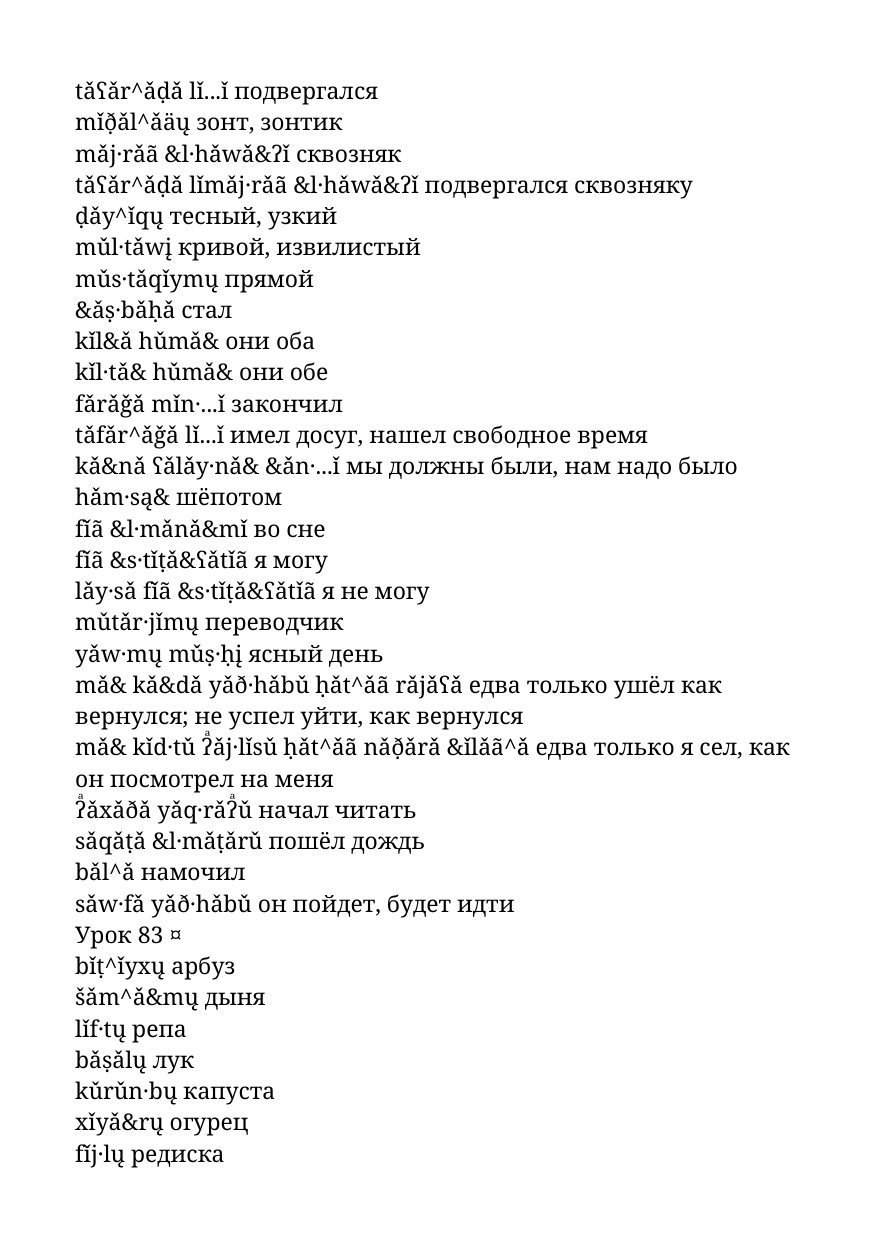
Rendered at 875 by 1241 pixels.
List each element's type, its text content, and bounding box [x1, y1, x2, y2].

text kǎ&nǎ ʕǎlǎy·nǎ& &ǎn·...ǐ мы должны были, нам надо было‎ [75, 450, 799, 481]
text fǎrǎǧǎ mǐn·...ǐ закончил‎ [75, 387, 799, 419]
text yǎw·mų mǔṣ·ḥį ясный день‎ [75, 637, 799, 669]
text kǐl&ǎ hǔmǎ& они оба‎ [75, 325, 799, 356]
text ʔͣǎxǎðǎ yǎq·rǎʔͣǔ начал читать‎ [75, 794, 799, 825]
text bǎl^ǎ намочил‎ [75, 856, 799, 887]
text fǐã &s·tǐṭǎ&ʕǎtǐã я могу‎ [75, 544, 799, 575]
text fǐã &l·mǎnǎ&mǐ во сне‎ [75, 512, 799, 544]
text tǎʕǎr^ǎḍǎ lǐmǎj·rǎã &l·hǎwǎ&ʔǐ подвергался сквозняку‎ [75, 169, 799, 200]
text mǎj·rǎã &l·hǎwǎ&ʔǐ сквозняк‎ [75, 137, 799, 169]
text lǎy·sǎ fǐã &s·tǐṭǎ&ʕǎtǐã я не могу‎ [75, 575, 799, 606]
text lǐf·tų репа‎ [75, 1012, 799, 1044]
text mǔl·tǎwį кривой, извилистый‎ [75, 231, 799, 262]
text mǎ& kǎ&dǎ yǎð·hǎbǔ ḥǎt^ǎã rǎjǎʕǎ едва только ушёл как вернулся; не успел уйти, как вернулся‎ [75, 669, 799, 731]
text tǎfǎr^ǎǧǎ l‍ǐ...ǐ имел досуг, на­шел свободное время‎ [75, 419, 799, 450]
text xǐyǎ&rų огурец‎ [75, 1106, 799, 1137]
text fǐj·lų редиска‎ [75, 1137, 799, 1169]
text mǔs·tǎqǐymų прямой‎ [75, 262, 799, 294]
text kǔrǔn·bų капуста‎ [75, 1075, 799, 1106]
text kǐl·tǎ& hǔmǎ& они обе‎ [75, 356, 799, 387]
text sǎw·fǎ yǎð·hǎbǔ он пой­дет, будет идти‎ [75, 887, 799, 919]
text mǔtǎr·jǐmų переводчик‎ [75, 606, 799, 637]
text sǎqǎṭǎ &l·mǎṭǎrǔ пошёл дождь‎ [75, 825, 799, 856]
text hǎm·są& шёпотом‎ [75, 481, 799, 512]
text šǎm^ǎ&mų дыня‎ [75, 981, 799, 1012]
text Урок 83‎ ¤ [75, 919, 799, 950]
text ḍǎy^ǐqų тесный, узкий‎ [75, 200, 799, 231]
text bǎṣǎlų лук‎ [75, 1044, 799, 1075]
text mǎ& kǐd·tǔ ʔͣǎj·lǐsǔ ḥǎt^ǎã nǎð̣ǎrǎ &ǐlǎã^ǎ едва только я сел, как он посмотрел на меня‎ [75, 731, 799, 794]
text bǐṭ^ǐyxų арбуз‎ [75, 950, 799, 981]
text &ǎṣ·bǎḥǎ стал‎ [75, 294, 799, 325]
text tǎʕǎr^ǎḍǎ l‍ǐ...ǐ подвергался‎ [75, 75, 799, 106]
text mǐð̣ǎl^ǎäų зонт, зонтик‎ [75, 106, 799, 137]
